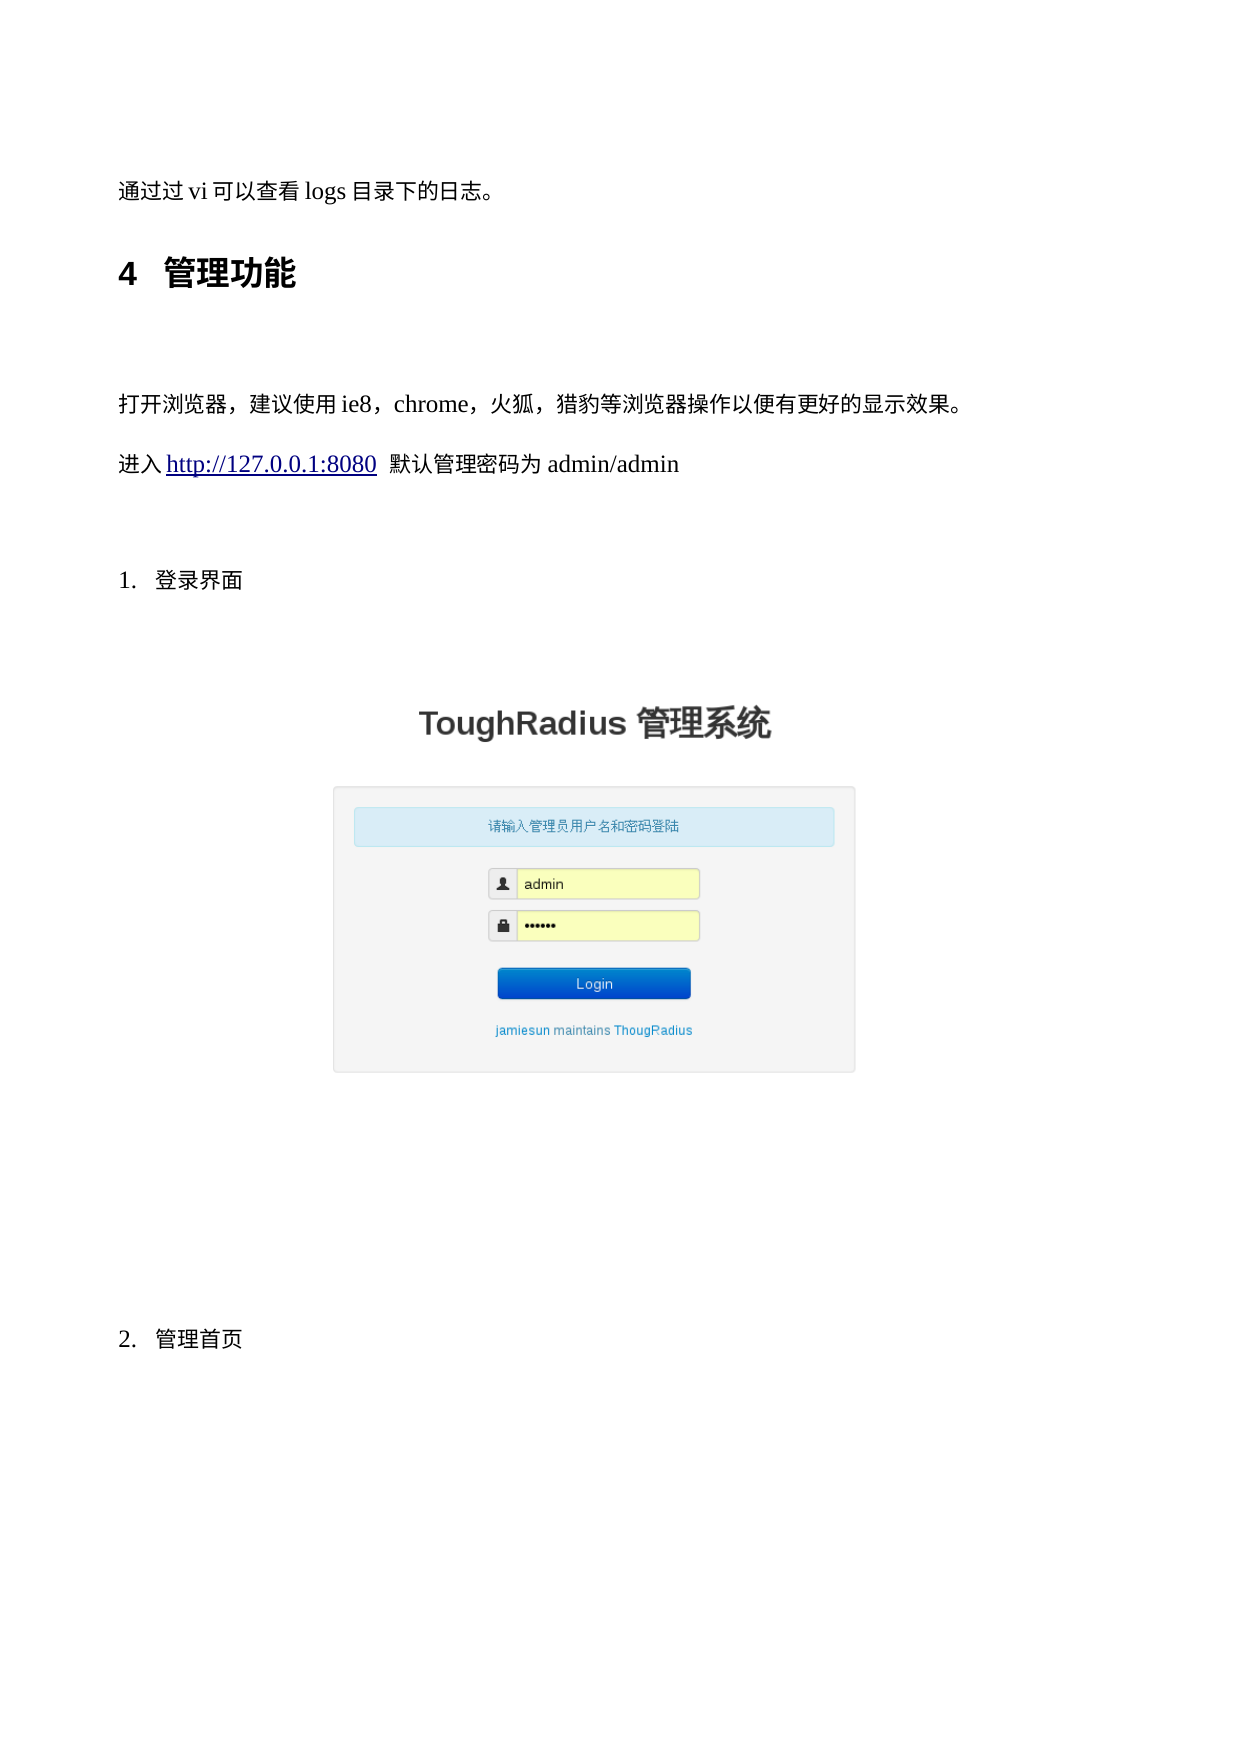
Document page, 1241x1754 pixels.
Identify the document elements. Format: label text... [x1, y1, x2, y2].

list 登录界面 [118, 563, 1122, 594]
text 通过过vi可以查看logs目录下的日志。 [118, 174, 1122, 205]
list 管理首页 [118, 1322, 1122, 1353]
text 打开浏览器，建议使用ie8，chrome，火狐，猎豹等浏览器操作以便有更好的显示效果。 [118, 387, 1122, 419]
subtitle 管理功能 [118, 246, 1122, 295]
picture [118, 678, 1123, 1184]
text 进入http://127.0.0.1:8080 默认管理密码为 admin/admin [118, 447, 1122, 479]
